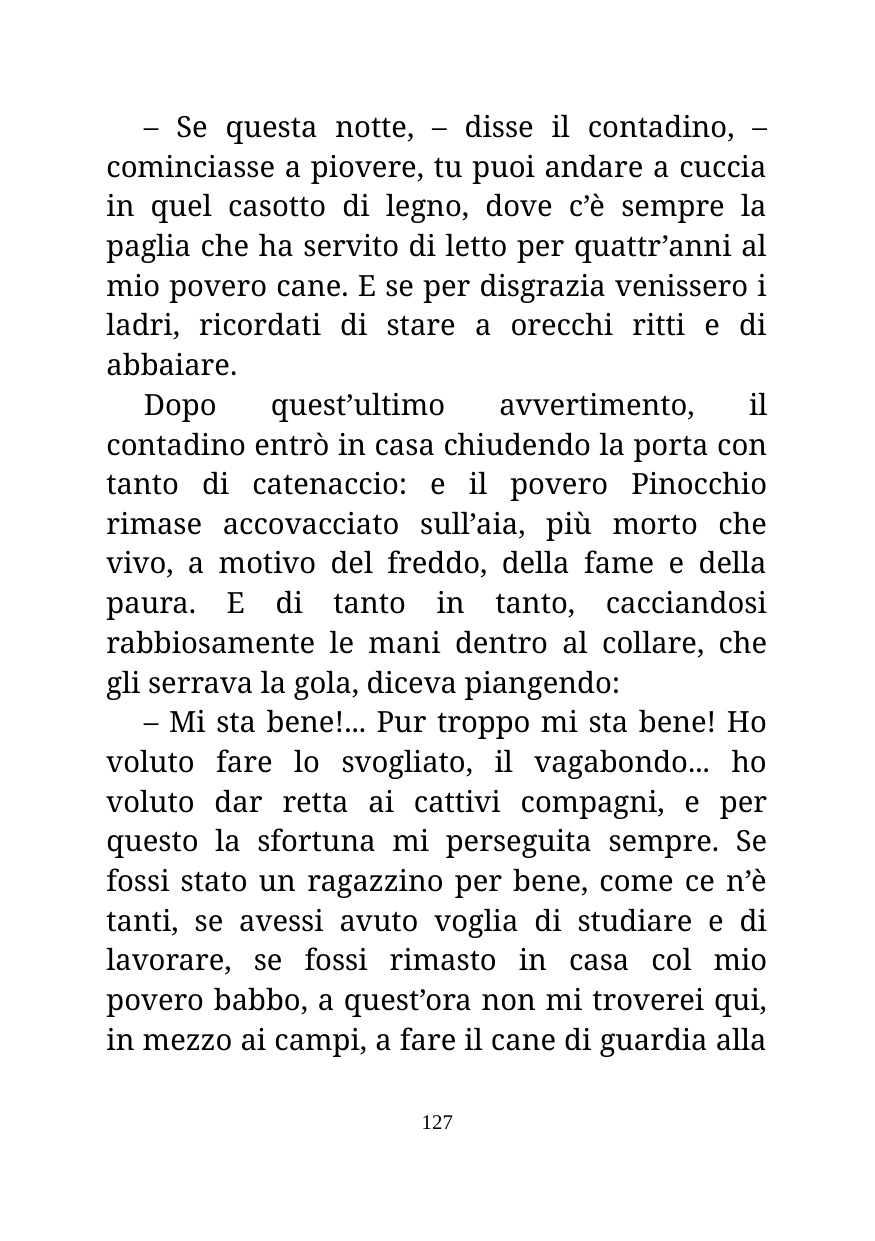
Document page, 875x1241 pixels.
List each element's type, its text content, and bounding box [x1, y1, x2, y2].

text – Mi sta bene!... Pur troppo mi sta bene! Ho voluto fare lo svogliato, il vagabondo... ho voluto dar retta ai cattivi compagni, e per questo la sfortuna mi perseguita sempre. Se fossi stato un ragazzino per bene, come ce n’è tanti, se avessi avuto voglia di studiare e di lavorare, se fossi rimasto in casa col mio povero babbo, a quest’ora non mi troverei qui, in mezzo ai campi, a fare il cane di guardia alla [106, 702, 768, 1059]
text – Se questa notte, – disse il contadino, – cominciasse a piovere, tu puoi andare a cuccia in quel casotto di legno, dove c’è sempre la paglia che ha servito di letto per quattr’anni al mio povero cane. E se per disgrazia venissero i ladri, ricordati di stare a orecchi ritti e di abbaiare. [106, 106, 768, 384]
text Dopo quest’ultimo avvertimento, il contadino entrò in casa chiudendo la porta con tanto di catenaccio: e il povero Pinocchio rimase accovacciato sull’aia, più morto che vivo, a motivo del freddo, della fame e della paura. E di tanto in tanto, cacciandosi rabbiosamente le mani dentro al collare, che gli serrava la gola, diceva piangendo: [106, 384, 768, 702]
